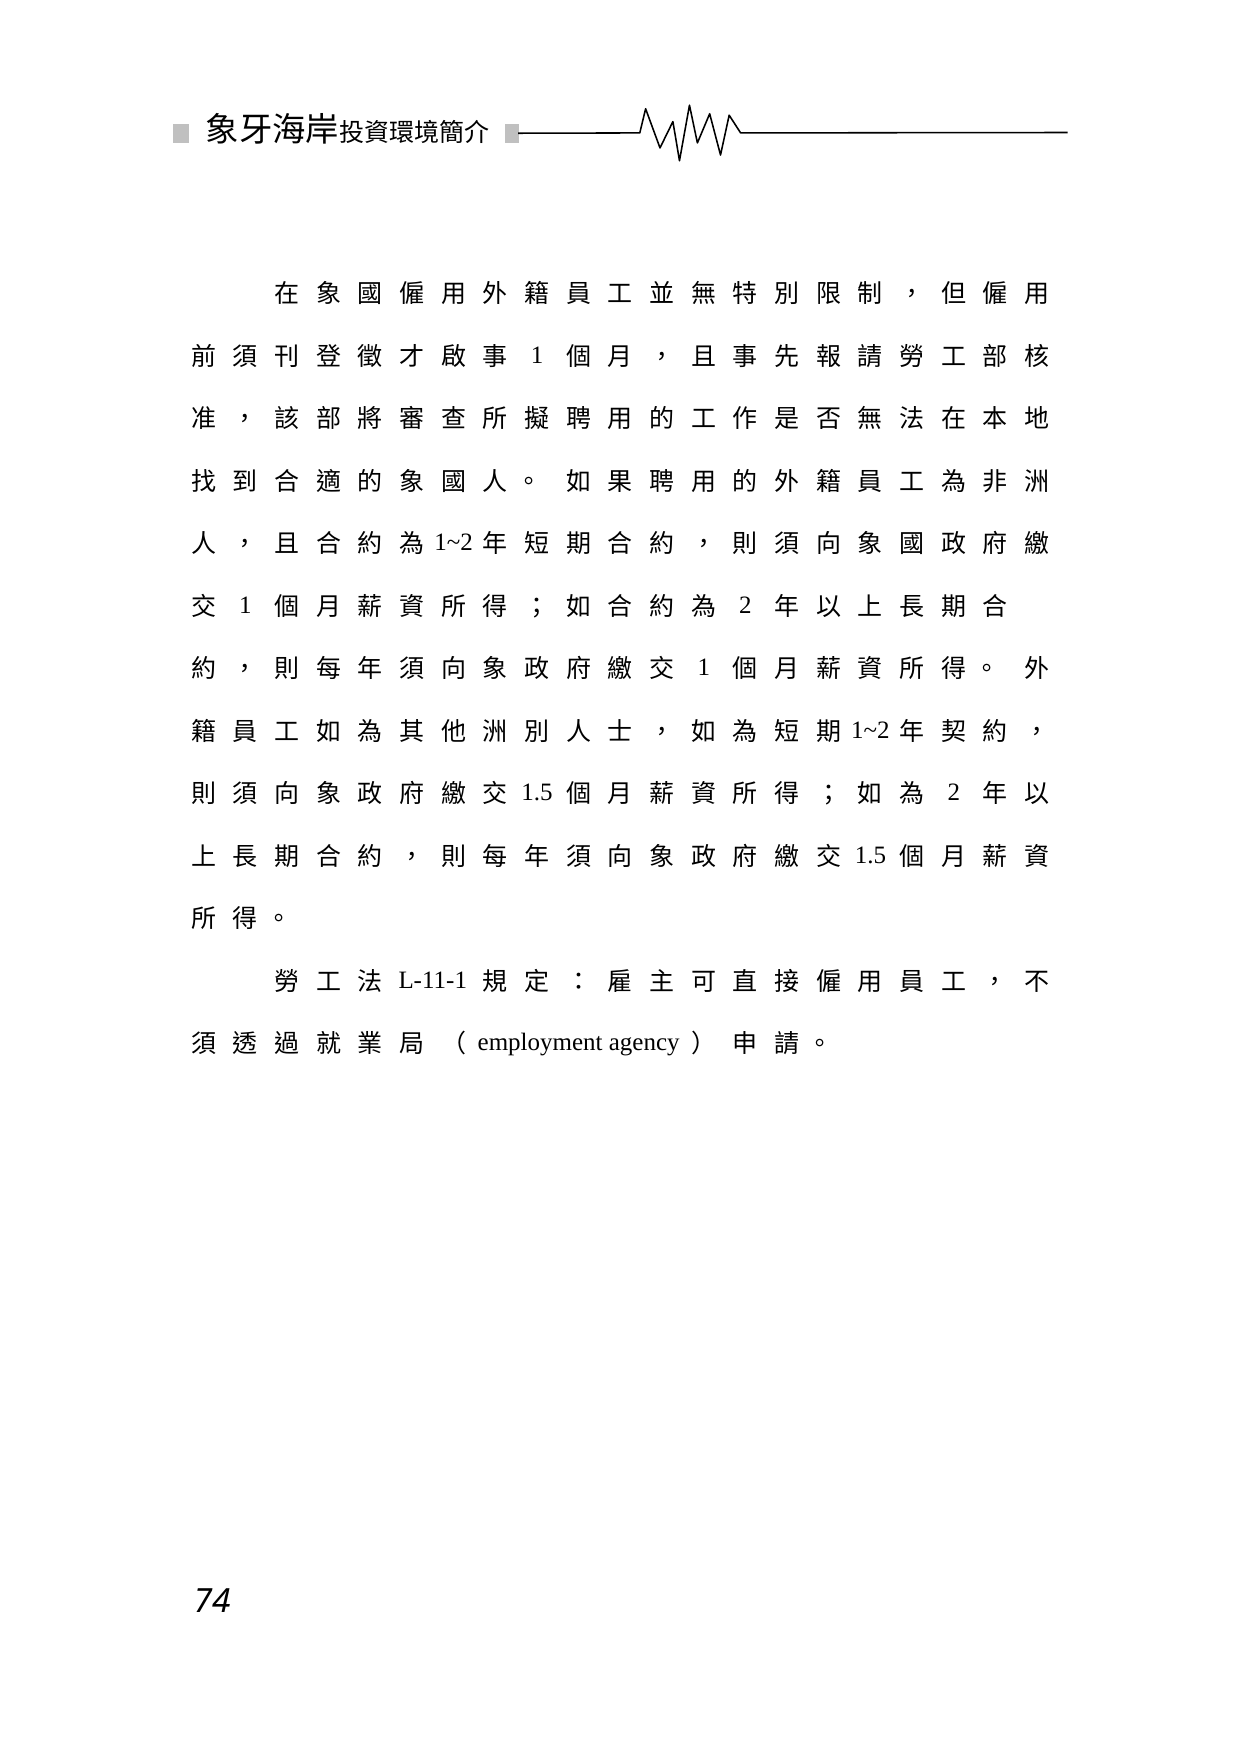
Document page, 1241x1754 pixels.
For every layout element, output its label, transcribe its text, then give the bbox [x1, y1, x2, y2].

text 勞工法L-11-1規定：雇主可直接僱用員工，不須透過就業局（employment agency）申請。 [183, 938, 1058, 1063]
text 在象國僱用外籍員工並無特別限制，但僱用前須刊登徵才啟事1個月，且事先報請勞工部核准，該部將審查所擬聘用的工作是否無法在本地找到合適的象國人。如果聘用的外籍員工為非洲人，且合約為1~2年短期合約，則須向象國政府繳交1個月薪資所得；如合約為2年以上長期合約，則每年須向象政府繳交1個月薪資所得。外籍員工如為其他洲別人士，如為短期1~2年契約，則須向象政府繳交1.5個月薪資所得；如為2年以上長期合約，則每年須向象政府繳交1.5個月薪資所得。 [183, 250, 1058, 938]
